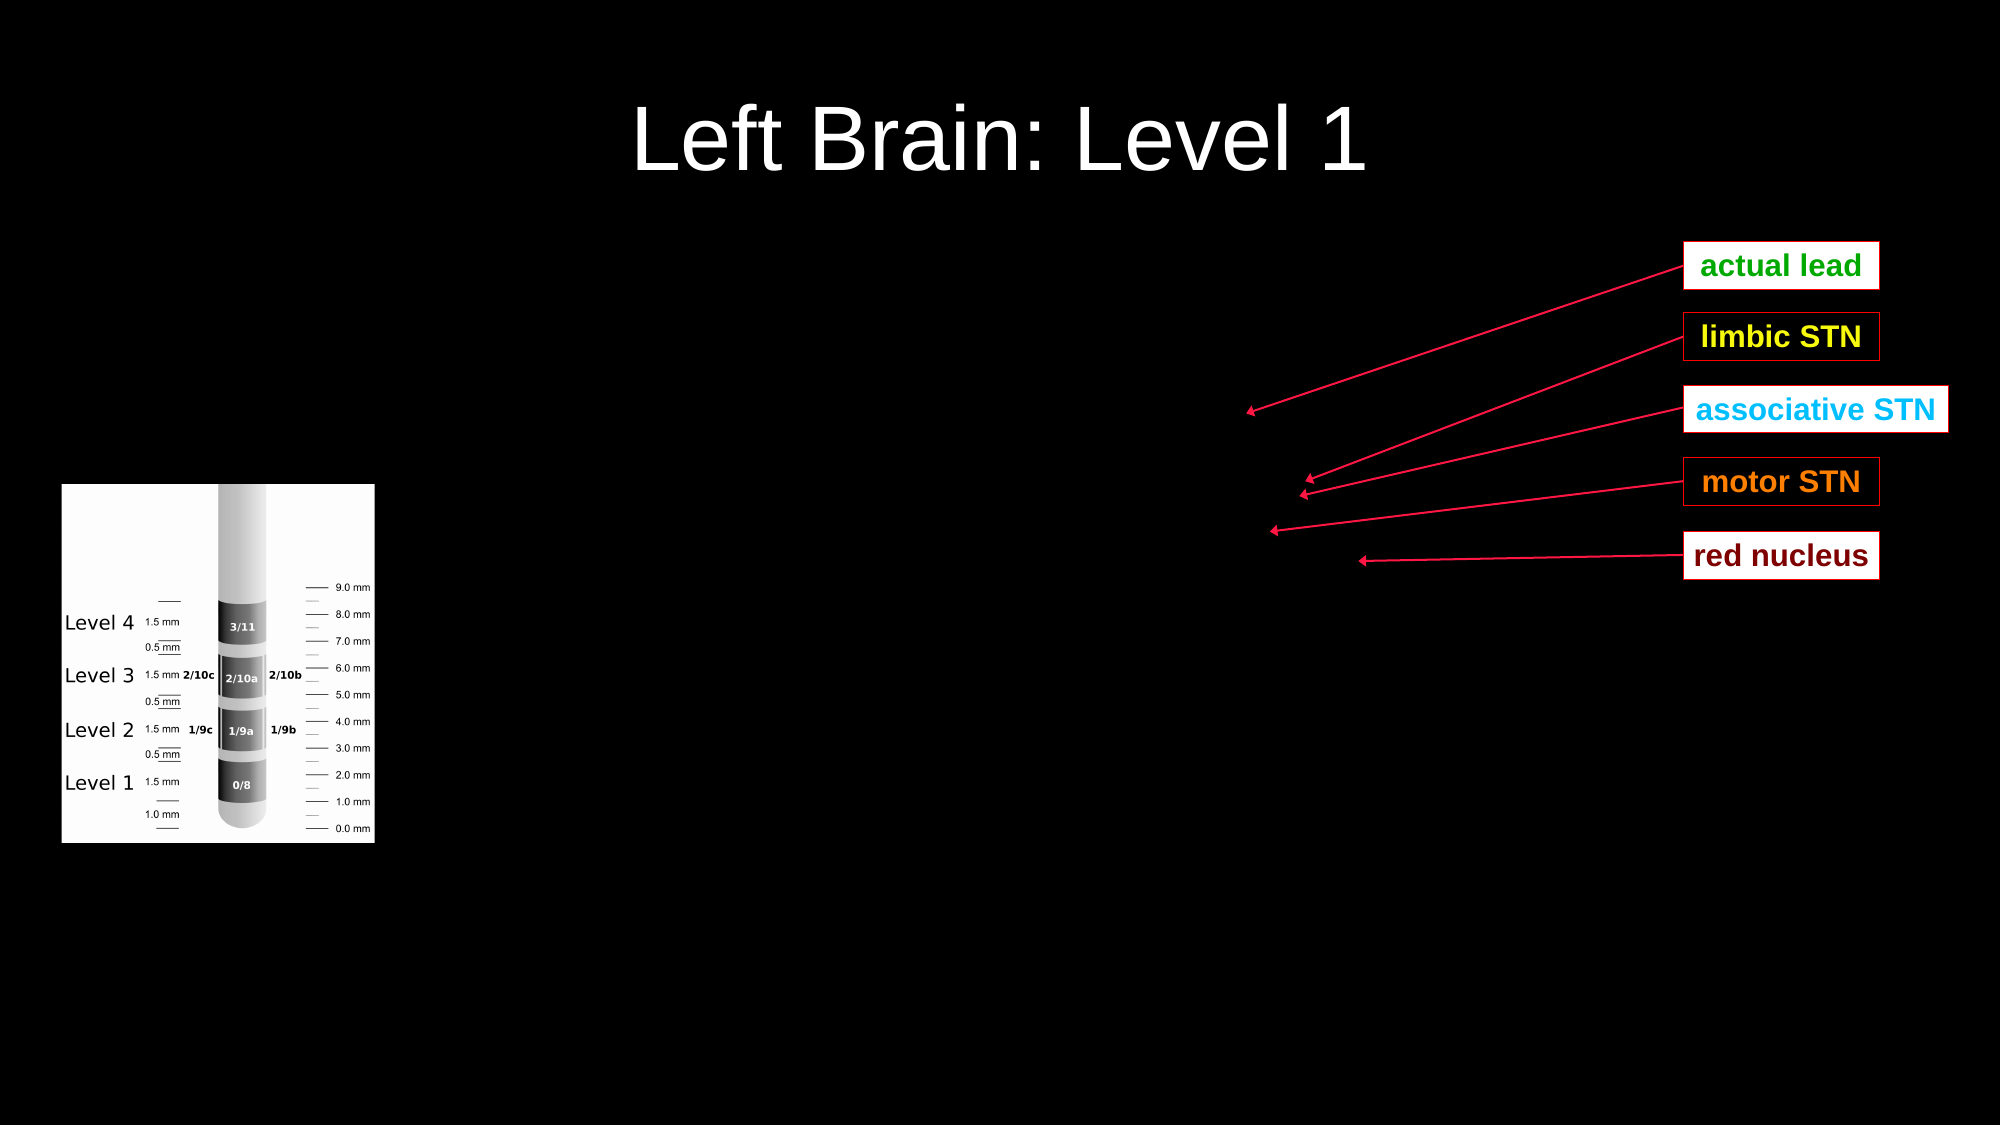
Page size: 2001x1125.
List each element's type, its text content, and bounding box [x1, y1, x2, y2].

title Left Brain: Level 1 [99, 44, 1900, 233]
text_box red nucleus [1683, 531, 1880, 580]
picture [61, 484, 375, 843]
text_box associative STN [1683, 385, 1949, 433]
text_box motor STN [1683, 457, 1880, 506]
text_box limbic STN [1683, 312, 1880, 361]
text_box actual lead [1683, 241, 1880, 290]
